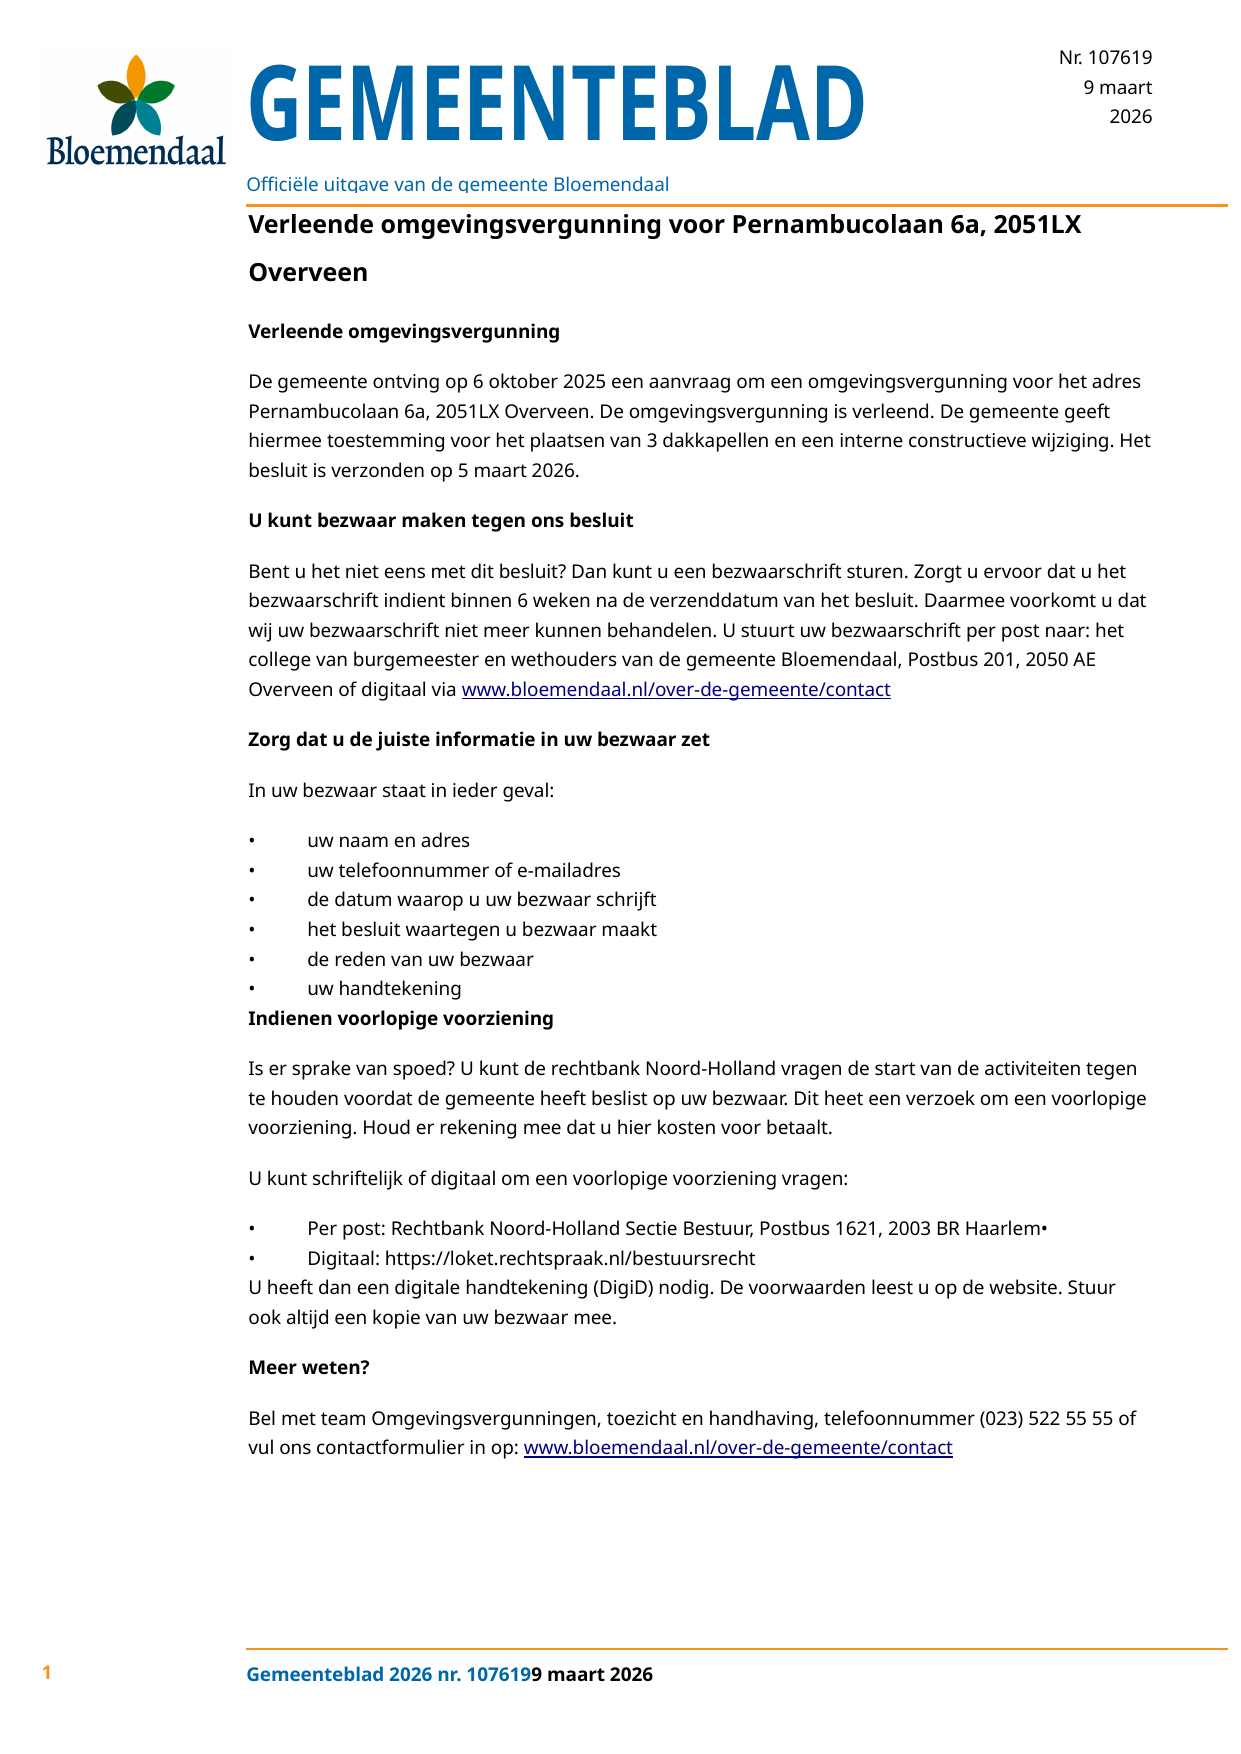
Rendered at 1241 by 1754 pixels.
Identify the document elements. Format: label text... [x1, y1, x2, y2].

list de reden van uw bezwaar [248, 946, 1152, 972]
text U kunt schriftelijk of digitaal om een voorlopige voorziening vragen: [248, 1165, 1152, 1191]
list het besluit waartegen u bezwaar maakt [248, 916, 1152, 942]
text U kunt bezwaar maken tegen ons besluit [248, 507, 1152, 533]
list Digitaal: https://loket.rechtspraak.nl/bestuursrecht [248, 1245, 1152, 1271]
text Zorg dat u de juiste informatie in uw bezwaar zet [248, 727, 1152, 752]
text U heeft dan een digitale handtekening (DigiD) nodig. De voorwaarden leest u op de website. Stuur ook altijd een kopie van uw bezwaar mee. [248, 1274, 1152, 1330]
picture [41, 47, 231, 172]
list uw handtekening [248, 975, 1152, 1001]
text In uw bezwaar staat in ieder geval: [248, 777, 1152, 803]
text Verleende omgevingsvergunning voor Pernambucolaan 6a, 2051LX Overveen [248, 207, 1152, 288]
text Verleende omgevingsvergunning [248, 318, 1152, 344]
list uw telefoonnummer of e-mailadres [248, 857, 1152, 883]
text Bent u het niet eens met dit besluit? Dan kunt u een bezwaarschrift sturen. Zorgt u ervoor dat u het bezwaarschrift indient binnen 6 weken na de verzenddatum van het besluit. Daarmee voorkomt u dat wij uw bezwaarschrift niet meer kunnen behandelen. U stuurt uw bezwaarschrift per post naar: het college van burgemeester en wethouders van de gemeente Bloemendaal, Postbus 201, 2050 AE Overveen of digitaal via www.bloemendaal.nl/over-de-gemeente/contact [248, 558, 1152, 702]
text Meer weten? [248, 1354, 1152, 1380]
text Bel met team Omgevingsvergunningen, toezicht en handhaving, telefoonnummer (023) 522 55 55 of vul ons contactformulier in op: www.bloemendaal.nl/over-de-gemeente/contact [248, 1405, 1152, 1460]
text De gemeente ontving op 6 oktober 2025 een aanvraag om een omgevingsvergunning voor het adres Pernambucolaan 6a, 2051LX Overveen. De omgevingsvergunning is verleend. De gemeente geeft hiermee toestemming voor het plaatsen van 3 dakkapellen en een interne constructieve wijziging. Het besluit is verzonden op 5 maart 2026. [248, 368, 1152, 483]
text Is er sprake van spoed? U kunt de rechtbank Noord-Holland vragen de start van de activiteiten tegen te houden voordat de gemeente heeft beslist op uw bezwaar. Dit heet een verzoek om een voorlopige voorziening. Houd er rekening mee dat u hier kosten voor betaalt. [248, 1055, 1152, 1140]
text Indienen voorlopige voorziening [248, 1005, 1152, 1031]
list Per post: Rechtbank Noord-Holland Sectie Bestuur, Postbus 1621, 2003 BR Haarlem• [248, 1215, 1152, 1241]
list de datum waarop u uw bezwaar schrijft [248, 887, 1152, 912]
list uw naam en adres [248, 827, 1152, 853]
